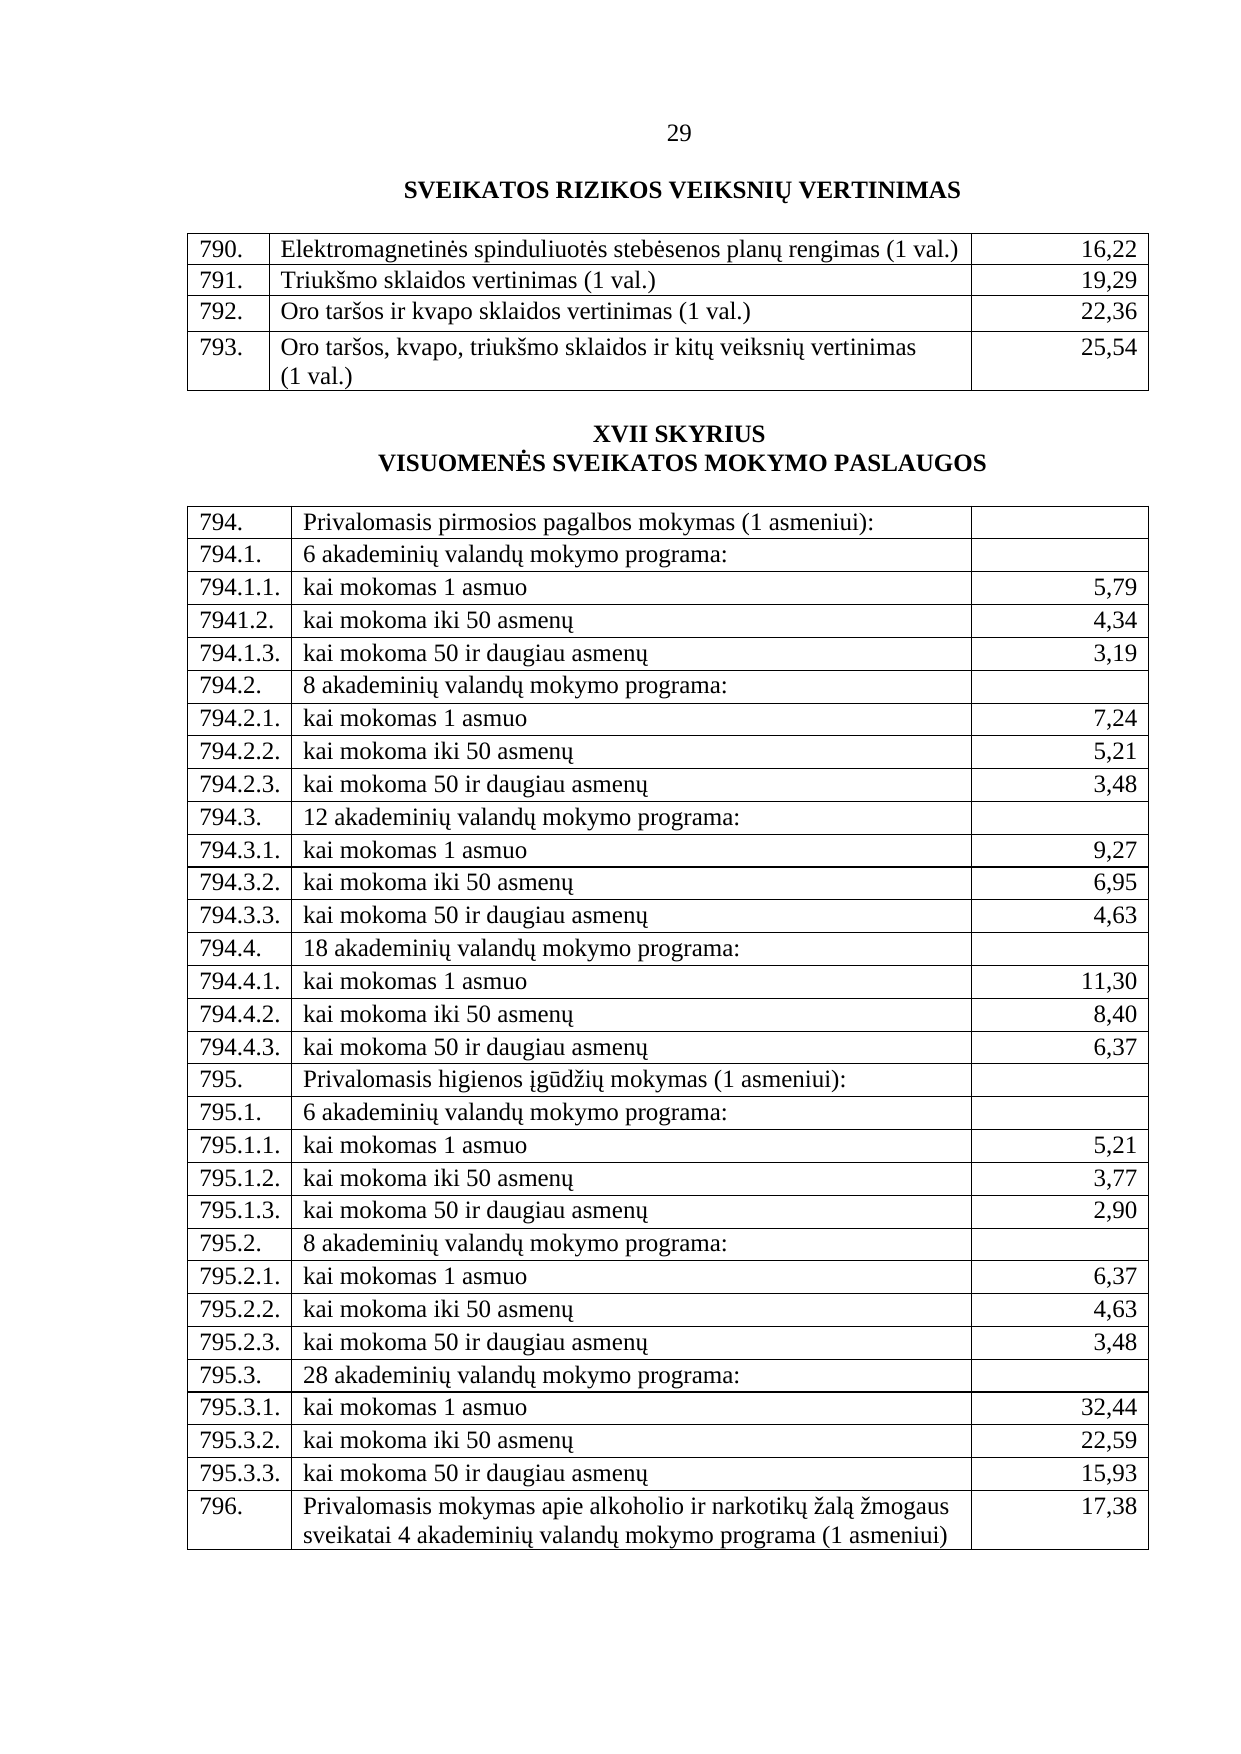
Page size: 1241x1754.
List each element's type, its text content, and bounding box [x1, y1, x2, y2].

table_cell 28 akademinių valandų mokymo programa: [292, 1360, 971, 1391]
table_cell 795.1.2. [188, 1163, 291, 1194]
table_cell 795.1.1. [188, 1130, 291, 1162]
table_cell Triukšmo sklaidos vertinimas (1 val.) [270, 265, 971, 295]
table_cell 3,19 [972, 638, 1148, 669]
table_cell kai mokoma 50 ir daugiau asmenų [292, 1458, 971, 1490]
table_cell 5,21 [972, 1130, 1148, 1162]
table_header 16,22 [972, 234, 1148, 264]
table_cell 6,37 [972, 1032, 1148, 1063]
table_cell 794.4.2. [188, 999, 291, 1031]
table_cell kai mokomas 1 asmuo [292, 966, 971, 998]
table_cell 6,95 [972, 868, 1148, 899]
table_cell 794.2. [188, 671, 291, 702]
table_cell kai mokoma iki 50 asmenų [292, 605, 971, 637]
table_cell 19,29 [972, 265, 1148, 295]
table_cell 7,24 [972, 704, 1148, 735]
table_cell kai mokoma iki 50 asmenų [292, 868, 971, 899]
table_cell 4,34 [972, 605, 1148, 637]
table_cell kai mokoma iki 50 asmenų [292, 999, 971, 1031]
table_cell 793. [188, 332, 269, 389]
text SVEIKATOS RIZIKOS VEIKSNIŲ VERTINIMAS [177, 176, 1181, 204]
table_cell 795.1.3. [188, 1196, 291, 1227]
table_cell 6 akademinių valandų mokymo programa: [292, 1097, 971, 1129]
table_cell 9,27 [972, 835, 1148, 866]
table_cell 17,38 [972, 1491, 1148, 1548]
table_cell Oro taršos ir kvapo sklaidos vertinimas (1 val.) [270, 296, 971, 331]
table_cell [972, 802, 1148, 834]
table_cell kai mokoma 50 ir daugiau asmenų [292, 1032, 971, 1063]
table_cell 794.3.2. [188, 868, 291, 899]
table_cell 795.3.2. [188, 1425, 291, 1457]
table_cell kai mokoma 50 ir daugiau asmenų [292, 769, 971, 801]
table_cell 4,63 [972, 900, 1148, 932]
table_cell 22,59 [972, 1425, 1148, 1457]
table_cell 795.3.1. [188, 1393, 291, 1424]
table_cell 796. [188, 1491, 291, 1548]
table_cell 2,90 [972, 1196, 1148, 1227]
table_cell 18 akademinių valandų mokymo programa: [292, 933, 971, 965]
table_cell 3,48 [972, 769, 1148, 801]
table_cell 795.3. [188, 1360, 291, 1391]
table_cell 794.2.2. [188, 736, 291, 768]
table_cell 5,79 [972, 572, 1148, 604]
table_cell 795.3.3. [188, 1458, 291, 1490]
table_cell 791. [188, 265, 269, 295]
table_header 794. [188, 507, 291, 538]
table_cell kai mokoma iki 50 asmenų [292, 1294, 971, 1326]
table_cell 795. [188, 1064, 291, 1096]
table_cell 794.1.1. [188, 572, 291, 604]
table_cell kai mokoma 50 ir daugiau asmenų [292, 1327, 971, 1359]
text XVII SKYRIUS [177, 419, 1181, 448]
table_cell Privalomasis mokymas apie alkoholio ir narkotikų žalą žmogaus sveikatai 4 akademinių valandų mokymo programa (1 asmeniui) [292, 1491, 971, 1548]
table_cell 795.2.1. [188, 1261, 291, 1293]
text VISUOMENĖS SVEIKATOS MOKYMO PASLAUGOS [177, 448, 1181, 477]
table_cell 794.1. [188, 539, 291, 571]
table_header Privalomasis pirmosios pagalbos mokymas (1 asmeniui): [292, 507, 971, 538]
table_cell 15,93 [972, 1458, 1148, 1490]
table_cell 8,40 [972, 999, 1148, 1031]
table_cell 8 akademinių valandų mokymo programa: [292, 1229, 971, 1260]
table_cell 8 akademinių valandų mokymo programa: [292, 671, 971, 702]
table_cell 11,30 [972, 966, 1148, 998]
table_cell [972, 933, 1148, 965]
table_cell 6,37 [972, 1261, 1148, 1293]
table_cell 795.1. [188, 1097, 291, 1129]
table_cell 5,21 [972, 736, 1148, 768]
table_cell [972, 1360, 1148, 1391]
table_cell [972, 539, 1148, 571]
table_cell 22,36 [972, 296, 1148, 331]
table_header Elektromagnetinės spinduliuotės stebėsenos planų rengimas (1 val.) [270, 234, 971, 264]
table_cell 792. [188, 296, 269, 331]
table_cell kai mokomas 1 asmuo [292, 1393, 971, 1424]
table_cell 794.1.3. [188, 638, 291, 669]
table_cell 12 akademinių valandų mokymo programa: [292, 802, 971, 834]
table_cell kai mokoma 50 ir daugiau asmenų [292, 638, 971, 669]
table_cell kai mokomas 1 asmuo [292, 704, 971, 735]
table_cell 7941.2. [188, 605, 291, 637]
table_cell 6 akademinių valandų mokymo programa: [292, 539, 971, 571]
table_cell kai mokoma iki 50 asmenų [292, 736, 971, 768]
table_cell 25,54 [972, 332, 1148, 389]
table_cell [972, 1064, 1148, 1096]
table_cell kai mokoma 50 ir daugiau asmenų [292, 900, 971, 932]
table_cell 794.4.1. [188, 966, 291, 998]
table_cell 3,77 [972, 1163, 1148, 1194]
table_cell 4,63 [972, 1294, 1148, 1326]
table_cell 795.2.2. [188, 1294, 291, 1326]
table_cell Privalomasis higienos įgūdžių mokymas (1 asmeniui): [292, 1064, 971, 1096]
table_cell kai mokomas 1 asmuo [292, 1261, 971, 1293]
table_cell Oro taršos, kvapo, triukšmo sklaidos ir kitų veiksnių vertinimas (1 val.) [270, 332, 971, 389]
table_cell 795.2. [188, 1229, 291, 1260]
table_cell kai mokomas 1 asmuo [292, 572, 971, 604]
table_cell 794.4. [188, 933, 291, 965]
table_cell 795.2.3. [188, 1327, 291, 1359]
table_cell 794.2.3. [188, 769, 291, 801]
table_cell 794.3.3. [188, 900, 291, 932]
table_cell [972, 1097, 1148, 1129]
table_cell kai mokoma iki 50 asmenų [292, 1163, 971, 1194]
table_cell 32,44 [972, 1393, 1148, 1424]
table_header 790. [188, 234, 269, 264]
table_header [972, 507, 1148, 538]
table_cell 794.2.1. [188, 704, 291, 735]
table_cell kai mokomas 1 asmuo [292, 1130, 971, 1162]
table_cell 794.4.3. [188, 1032, 291, 1063]
table_cell 3,48 [972, 1327, 1148, 1359]
table_cell [972, 671, 1148, 702]
table_cell 794.3. [188, 802, 291, 834]
table_cell kai mokoma 50 ir daugiau asmenų [292, 1196, 971, 1227]
table_cell kai mokoma iki 50 asmenų [292, 1425, 971, 1457]
table_cell [972, 1229, 1148, 1260]
table_cell 794.3.1. [188, 835, 291, 866]
table_cell kai mokomas 1 asmuo [292, 835, 971, 866]
